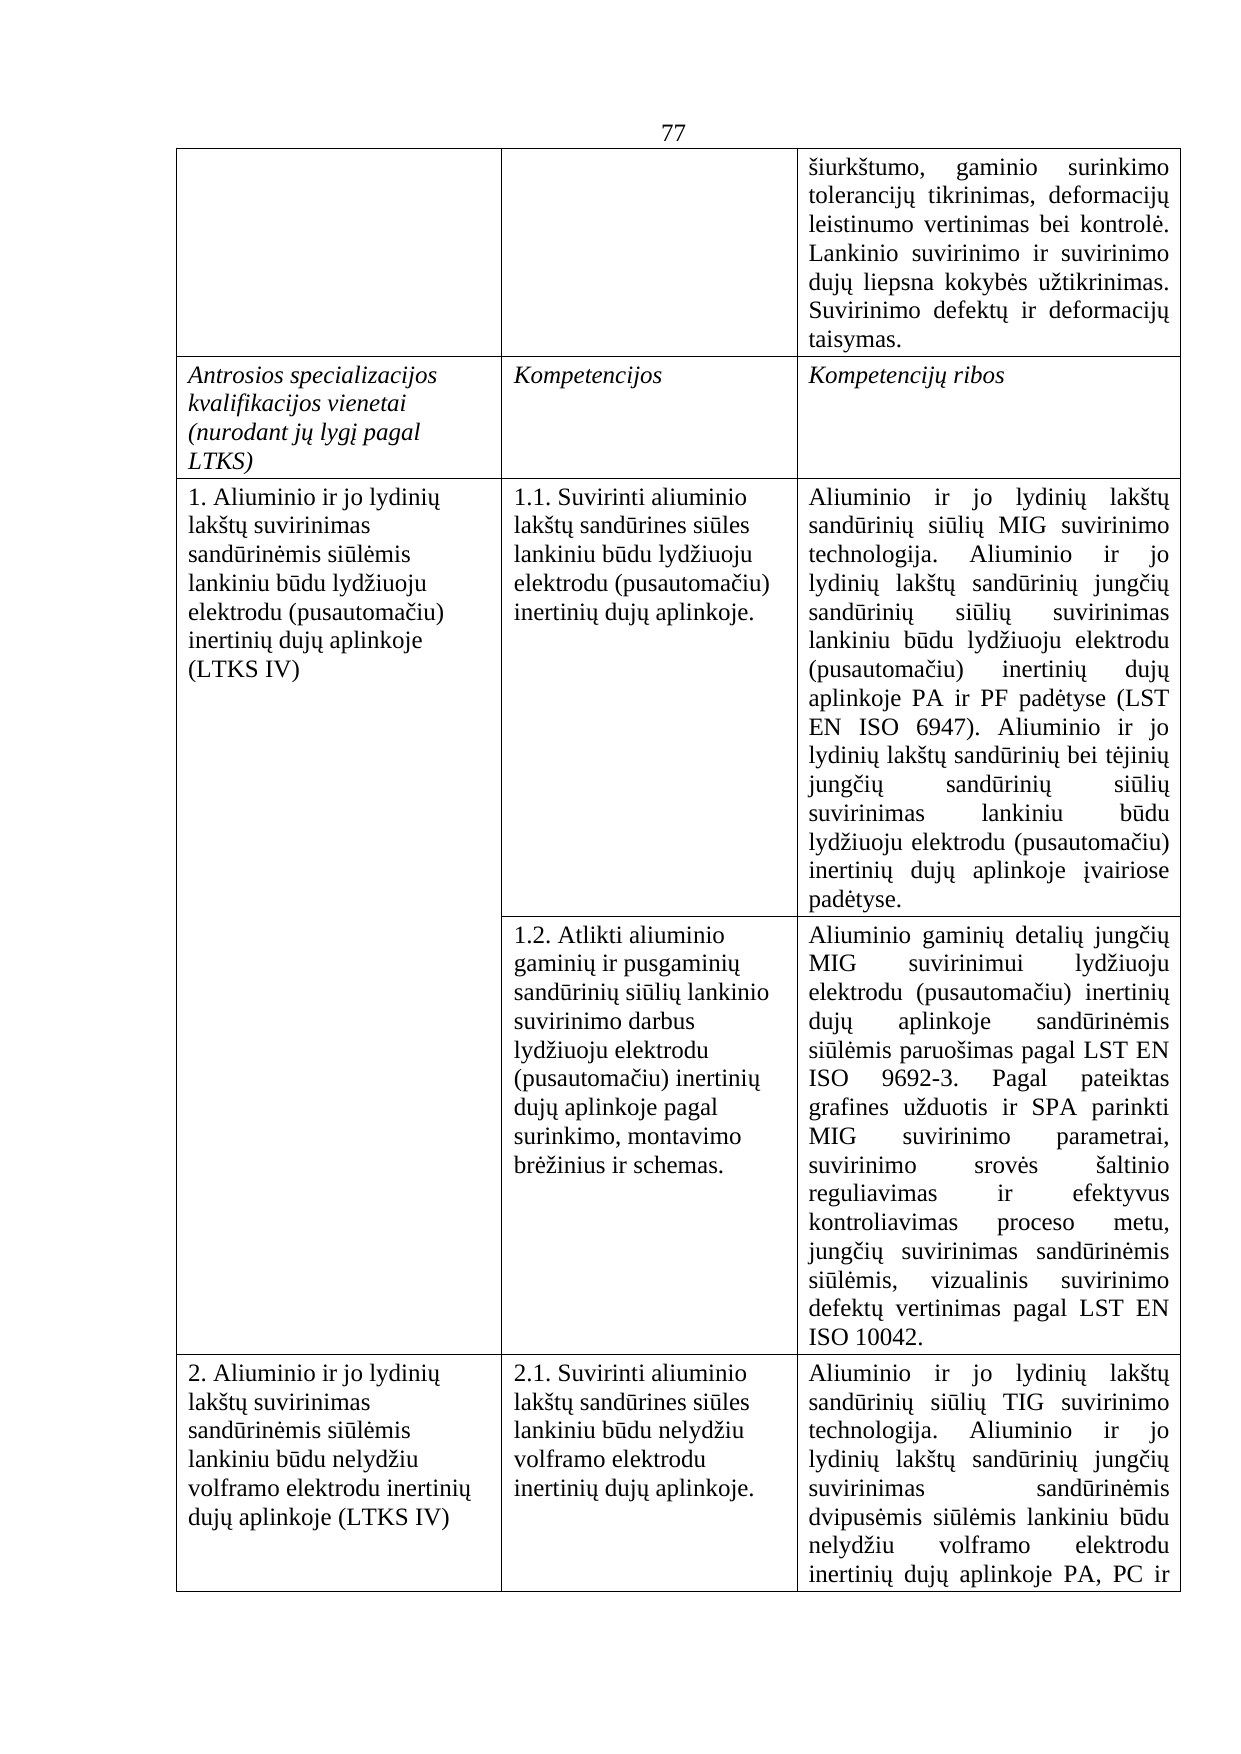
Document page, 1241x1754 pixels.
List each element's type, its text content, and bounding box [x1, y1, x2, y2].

table_cell Kompetencijos [502, 357, 797, 478]
table_cell 2. Aliuminio ir jo lydinių lakštų suvirinimas sandūrinėmis siūlėmis lankiniu būdu nelydžiu volframo elektrodu inertinių dujų aplinkoje (LTKS IV) [177, 1355, 501, 1591]
table_cell Aliuminio ir jo lydinių lakštų sandūrinių siūlių TIG suvirinimo technologija. Aliuminio ir jo lydinių lakštų sandūrinių jungčių suvirinimas sandūrinėmis dvipusėmis siūlėmis lankiniu būdu nelydžiu volframo elektrodu inertinių dujų aplinkoje PA, PC ir [798, 1355, 1180, 1591]
table_cell [177, 149, 501, 356]
table_cell 1. Aliuminio ir jo lydinių lakštų suvirinimas sandūrinėmis siūlėmis lankiniu būdu lydžiuoju elektrodu (pusautomačiu) inertinių dujų aplinkoje (LTKS IV) [177, 479, 501, 1354]
table_cell 2.1. Suvirinti aliuminio lakštų sandūrines siūles lankiniu būdu nelydžiu volframo elektrodu inertinių dujų aplinkoje. [502, 1355, 797, 1591]
table_cell Kompetencijų ribos [798, 357, 1180, 478]
table_cell 1.2. Atlikti aliuminio gaminių ir pusgaminių sandūrinių siūlių lankinio suvirinimo darbus lydžiuoju elektrodu (pusautomačiu) inertinių dujų aplinkoje pagal surinkimo, montavimo brėžinius ir schemas. [502, 917, 797, 1354]
table_cell [502, 149, 797, 356]
table_cell 1.1. Suvirinti aliuminio lakštų sandūrines siūles lankiniu būdu lydžiuoju elektrodu (pusautomačiu) inertinių dujų aplinkoje. [502, 479, 797, 916]
table_cell Aliuminio gaminių detalių jungčių MIG suvirinimui lydžiuoju elektrodu (pusautomačiu) inertinių dujų aplinkoje sandūrinėmis siūlėmis paruošimas pagal LST EN ISO 9692-3. Pagal pateiktas grafines užduotis ir SPA parinkti MIG suvirinimo parametrai, suvirinimo srovės šaltinio reguliavimas ir efektyvus kontroliavimas proceso metu, jungčių suvirinimas sandūrinėmis siūlėmis, vizualinis suvirinimo defektų vertinimas pagal LST EN ISO 10042. [798, 917, 1180, 1354]
table_cell Antrosios specializacijos kvalifikacijos vienetai (nurodant jų lygį pagal LTKS) [177, 357, 501, 478]
table_cell šiurkštumo, gaminio surinkimo tolerancijų tikrinimas, deformacijų leistinumo vertinimas bei kontrolė. Lankinio suvirinimo ir suvirinimo dujų liepsna kokybės užtikrinimas. Suvirinimo defektų ir deformacijų taisymas. [798, 149, 1180, 356]
table_cell Aliuminio ir jo lydinių lakštų sandūrinių siūlių MIG suvirinimo technologija. Aliuminio ir jo lydinių lakštų sandūrinių jungčių sandūrinių siūlių suvirinimas lankiniu būdu lydžiuoju elektrodu (pusautomačiu) inertinių dujų aplinkoje PA ir PF padėtyse (LST EN ISO 6947). Aliuminio ir jo lydinių lakštų sandūrinių bei tėjinių jungčių sandūrinių siūlių suvirinimas lankiniu būdu lydžiuoju elektrodu (pusautomačiu) inertinių dujų aplinkoje įvairiose padėtyse. [798, 479, 1180, 916]
